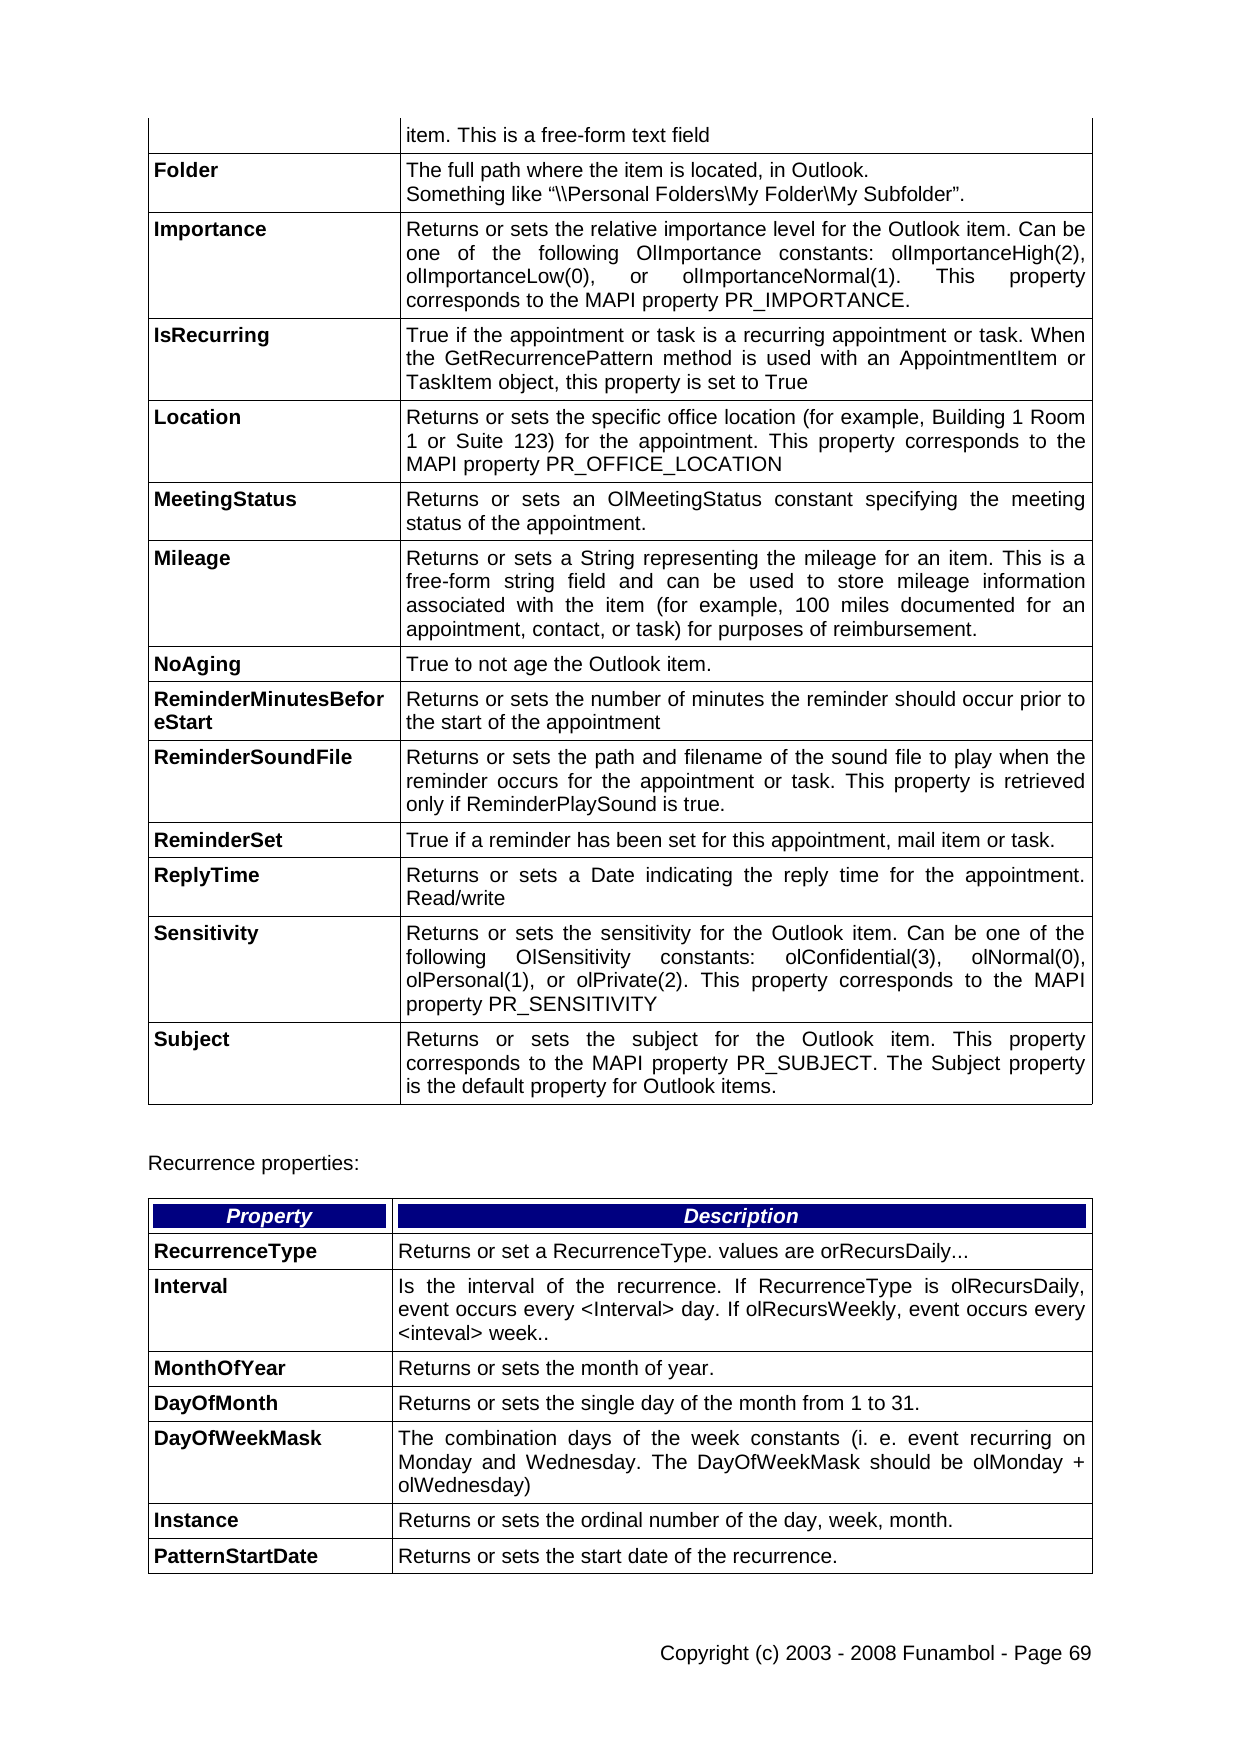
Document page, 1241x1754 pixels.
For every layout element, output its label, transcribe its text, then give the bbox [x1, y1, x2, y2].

table_cell ReminderSet [149, 823, 400, 857]
table_cell RecurrenceType [149, 1234, 392, 1269]
table_cell The combination days of the week constants (i. e. event recurring on Monday and Wednesday. The DayOfWeekMask should be olMonday + olWednesday) [393, 1422, 1092, 1503]
table_cell Returns or sets an OlMeetingStatus constant specifying the meeting status of the appointment. [401, 483, 1092, 540]
table_cell ReminderSoundFile [149, 741, 400, 822]
table_cell True to not age the Outlook item. [401, 647, 1092, 681]
table_cell Returns or sets the start date of the recurrence. [393, 1539, 1092, 1573]
table_cell MeetingStatus [149, 483, 400, 540]
table_cell Returns or sets the specific office location (for example, Building 1 Room 1 or Suite 123) for the appointment. This property corresponds to the MAPI property PR_OFFICE_LOCATION [401, 401, 1092, 482]
text Recurrence properties: [148, 1151, 1093, 1175]
table_cell Returns or sets the number of minutes the reminder should occur prior to the start of the appointment [401, 682, 1092, 740]
table_cell Returns or sets a Date indicating the reply time for the appointment. Read/write [401, 858, 1092, 916]
table_header Property [149, 1199, 392, 1233]
table_cell Returns or sets a String representing the mileage for an item. This is a free-form string field and can be used to store mileage information associated with the item (for example, 100 miles documented for an appointment, contact, or task) for purposes of reimbursement. [401, 541, 1092, 646]
table_cell Interval [149, 1270, 392, 1351]
table_cell Returns or sets the ordinal number of the day, week, month. [393, 1504, 1092, 1538]
table_cell Location [149, 401, 400, 482]
table_cell NoAging [149, 647, 400, 681]
table_cell Folder [149, 154, 400, 212]
table_cell MonthOfYear [149, 1352, 392, 1386]
table_cell Instance [149, 1504, 392, 1538]
table_cell Returns or set a RecurrenceType. values are orRecursDaily... [393, 1234, 1092, 1269]
table_cell Returns or sets the month of year. [393, 1352, 1092, 1386]
table_cell PatternStartDate [149, 1539, 392, 1573]
table_cell Sensitivity [149, 917, 400, 1022]
table_cell DayOfMonth [149, 1387, 392, 1421]
table_cell Returns or sets the subject for the Outlook item. This property corresponds to the MAPI property PR_SUBJECT. The Subject property is the default property for Outlook items. [401, 1023, 1092, 1104]
table_cell ReplyTime [149, 858, 400, 916]
table_cell The full path where the item is located, in Outlook. Something like “\\Personal Folders\My Folder\My Subfolder”. [401, 154, 1092, 212]
table_cell Returns or sets the relative importance level for the Outlook item. Can be one of the following OlImportance constants: olImportanceHigh(2), olImportanceLow(0), or olImportanceNormal(1). This property corresponds to the MAPI property PR_IMPORTANCE. [401, 213, 1092, 318]
table_cell IsRecurring [149, 319, 400, 400]
table_cell Returns or sets the single day of the month from 1 to 31. [393, 1387, 1092, 1421]
table_cell Is the interval of the recurrence. If RecurrenceType is olRecursDaily, event occurs every <Interval> day. If olRecursWeekly, event occurs every <inteval> week.. [393, 1270, 1092, 1351]
table_header Description [393, 1199, 1092, 1233]
table_cell [149, 118, 400, 153]
table_cell Subject [149, 1023, 400, 1104]
table_cell True if a reminder has been set for this appointment, mail item or task. [401, 823, 1092, 857]
table_cell True if the appointment or task is a recurring appointment or task. When the GetRecurrencePattern method is used with an AppointmentItem or TaskItem object, this property is set to True [401, 319, 1092, 400]
table_cell DayOfWeekMask [149, 1422, 392, 1503]
table_cell Returns or sets the sensitivity for the Outlook item. Can be one of the following OlSensitivity constants: olConfidential(3), olNormal(0), olPersonal(1), or olPrivate(2). This property corresponds to the MAPI property PR_SENSITIVITY [401, 917, 1092, 1022]
table_cell item. This is a free-form text field [401, 118, 1092, 153]
table_cell Importance [149, 213, 400, 318]
table_cell Returns or sets the path and filename of the sound file to play when the reminder occurs for the appointment or task. This property is retrieved only if ReminderPlaySound is true. [401, 741, 1092, 822]
table_cell Mileage [149, 541, 400, 646]
table_cell ReminderMinutesBeforeStart [149, 682, 400, 740]
